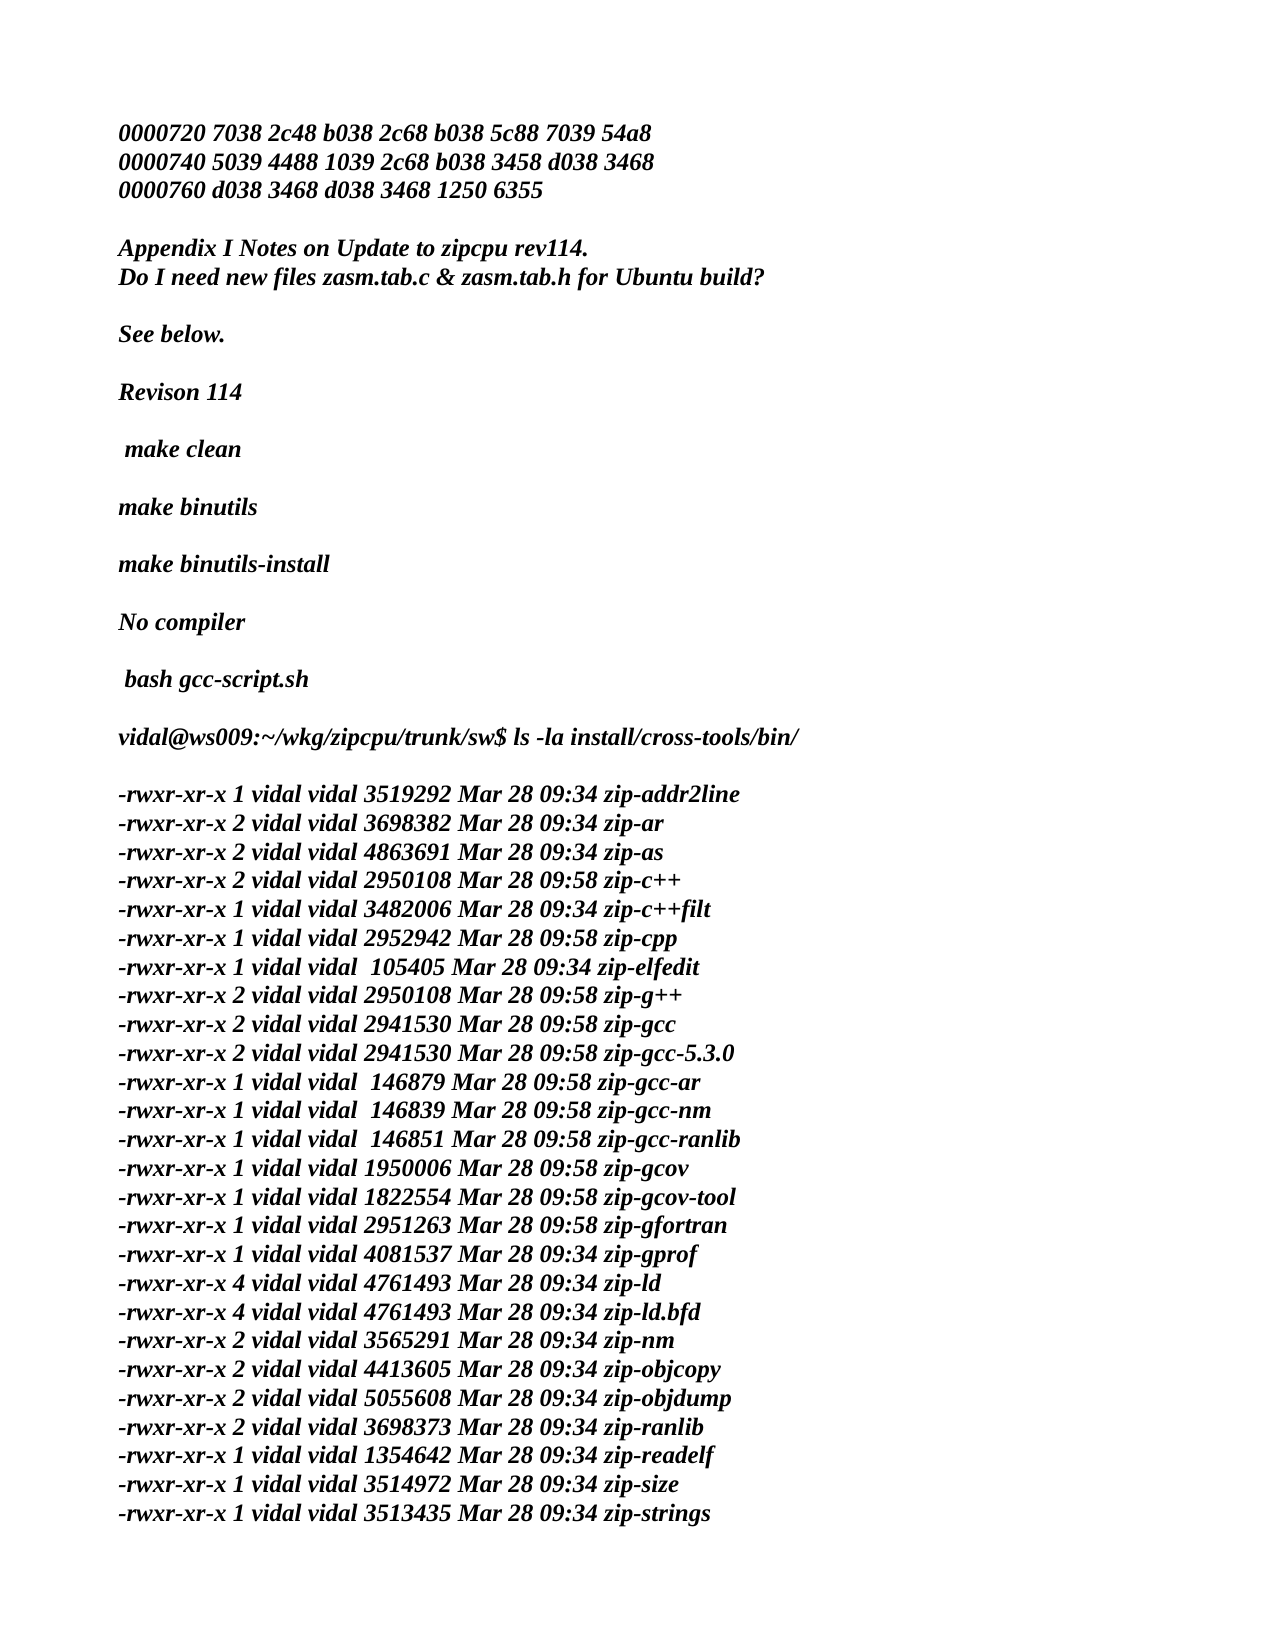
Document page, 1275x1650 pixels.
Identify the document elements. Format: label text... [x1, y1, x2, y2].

text -rwxr-xr-x 1 vidal vidal 1822554 Mar 28 09:58 zip-gcov-tool [118, 1182, 1157, 1211]
text -rwxr-xr-x 4 vidal vidal 4761493 Mar 28 09:34 zip-ld.bfd [118, 1297, 1157, 1326]
text -rwxr-xr-x 2 vidal vidal 3698373 Mar 28 09:34 zip-ranlib [118, 1412, 1157, 1441]
text -rwxr-xr-x 2 vidal vidal 4413605 Mar 28 09:34 zip-objcopy [118, 1354, 1157, 1383]
text No compiler [118, 607, 1157, 636]
text Appendix I Notes on Update to zipcpu rev114. [118, 233, 1157, 262]
text Revison 114 [118, 377, 1157, 406]
text -rwxr-xr-x 1 vidal vidal 3514972 Mar 28 09:34 zip-size [118, 1469, 1157, 1498]
text -rwxr-xr-x 2 vidal vidal 2941530 Mar 28 09:58 zip-gcc [118, 1009, 1157, 1038]
text -rwxr-xr-x 4 vidal vidal 4761493 Mar 28 09:34 zip-ld [118, 1268, 1157, 1297]
text -rwxr-xr-x 2 vidal vidal 3698382 Mar 28 09:34 zip-ar [118, 808, 1157, 837]
text make binutils-install [118, 549, 1157, 578]
text -rwxr-xr-x 1 vidal vidal 1354642 Mar 28 09:34 zip-readelf [118, 1441, 1157, 1469]
text bash gcc-script.sh [118, 664, 1157, 693]
text -rwxr-xr-x 1 vidal vidal 3482006 Mar 28 09:34 zip-c++filt [118, 894, 1157, 923]
text -rwxr-xr-x 1 vidal vidal 2952942 Mar 28 09:58 zip-cpp [118, 923, 1157, 952]
text -rwxr-xr-x 2 vidal vidal 2950108 Mar 28 09:58 zip-g++ [118, 981, 1157, 1009]
text -rwxr-xr-x 1 vidal vidal 105405 Mar 28 09:34 zip-elfedit [118, 952, 1157, 981]
text -rwxr-xr-x 2 vidal vidal 3565291 Mar 28 09:34 zip-nm [118, 1326, 1157, 1354]
text See below. [118, 319, 1157, 348]
text -rwxr-xr-x 1 vidal vidal 1950006 Mar 28 09:58 zip-gcov [118, 1153, 1157, 1182]
text -rwxr-xr-x 1 vidal vidal 3513435 Mar 28 09:34 zip-strings [118, 1498, 1157, 1527]
text Do I need new files zasm.tab.c & zasm.tab.h for Ubuntu build? [118, 262, 1157, 291]
text -rwxr-xr-x 2 vidal vidal 2941530 Mar 28 09:58 zip-gcc-5.3.0 [118, 1038, 1157, 1067]
text -rwxr-xr-x 1 vidal vidal 2951263 Mar 28 09:58 zip-gfortran [118, 1211, 1157, 1239]
text -rwxr-xr-x 2 vidal vidal 4863691 Mar 28 09:34 zip-as [118, 837, 1157, 866]
text 0000740 5039 4488 1039 2c68 b038 3458 d038 3468 [118, 147, 1157, 176]
text -rwxr-xr-x 1 vidal vidal 146851 Mar 28 09:58 zip-gcc-ranlib [118, 1124, 1157, 1153]
text -rwxr-xr-x 1 vidal vidal 3519292 Mar 28 09:34 zip-addr2line [118, 779, 1157, 808]
text vidal@ws009:~/wkg/zipcpu/trunk/sw$ ls -la install/cross-tools/bin/ [118, 722, 1157, 751]
text -rwxr-xr-x 1 vidal vidal 4081537 Mar 28 09:34 zip-gprof [118, 1239, 1157, 1268]
text -rwxr-xr-x 2 vidal vidal 2950108 Mar 28 09:58 zip-c++ [118, 866, 1157, 894]
text -rwxr-xr-x 1 vidal vidal 146879 Mar 28 09:58 zip-gcc-ar [118, 1067, 1157, 1096]
text 0000720 7038 2c48 b038 2c68 b038 5c88 7039 54a8 [118, 118, 1157, 147]
text make binutils [118, 492, 1157, 521]
text -rwxr-xr-x 1 vidal vidal 146839 Mar 28 09:58 zip-gcc-nm [118, 1096, 1157, 1124]
text -rwxr-xr-x 2 vidal vidal 5055608 Mar 28 09:34 zip-objdump [118, 1383, 1157, 1412]
text make clean [118, 434, 1157, 463]
text 0000760 d038 3468 d038 3468 1250 6355 [118, 176, 1157, 204]
